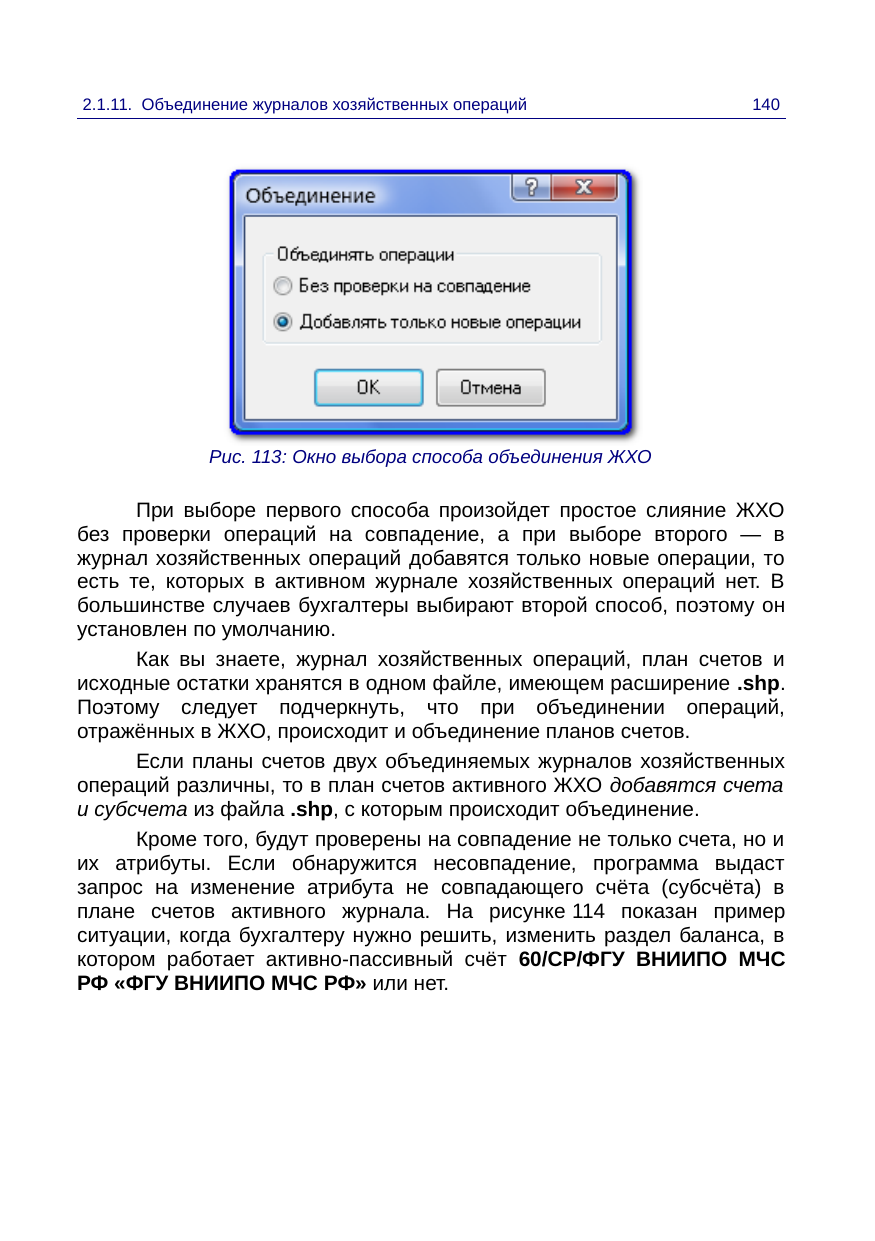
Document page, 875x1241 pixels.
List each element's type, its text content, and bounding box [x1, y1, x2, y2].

text При выборе первого способа произойдет простое слияние ЖХО без проверки операций на совпадение, а при выборе второго — в журнал хозяйственных операций добавятся только новые операции, то есть те, которых в активном журнале хозяйственных операций нет. В большинстве случаев бухгалтеры выбирают второй способ, поэтому он установлен по умолчанию. [77, 497, 786, 641]
text Если планы счетов двух объединяемых журналов хозяйственных операций различны, то в план счетов активного ЖХО добавятся счета и субсчета из файла .shp, с которым происходит объединение. [77, 749, 786, 821]
text Рис. 113: Окно выбора способа объединения ЖХО [196, 160, 666, 467]
picture [219, 160, 643, 446]
text Как вы знаете, журнал хозяйственных операций, план счетов и исходные остатки хранятся в одном файле, имеющем расширение .shp. Поэтому следует подчеркнуть, что при объединении операций, отражённых в ЖХО, происходит и объединение планов счетов. [77, 647, 786, 743]
text Кроме того, будут проверены на совпадение не только счета, но и их атрибуты. Если обнаружится несовпадение, программа выдаст запрос на изменение атрибута не совпадающего счёта (субсчёта) в плане счетов активного журнала. На рисунке 114 показан пример ситуации, когда бухгалтеру нужно решить, изменить раздел баланса, в котором работает активно-пассивный счёт 60/СР/ФГУ ВНИИПО МЧС РФ «ФГУ ВНИИПО МЧС РФ» или нет. [77, 827, 786, 994]
